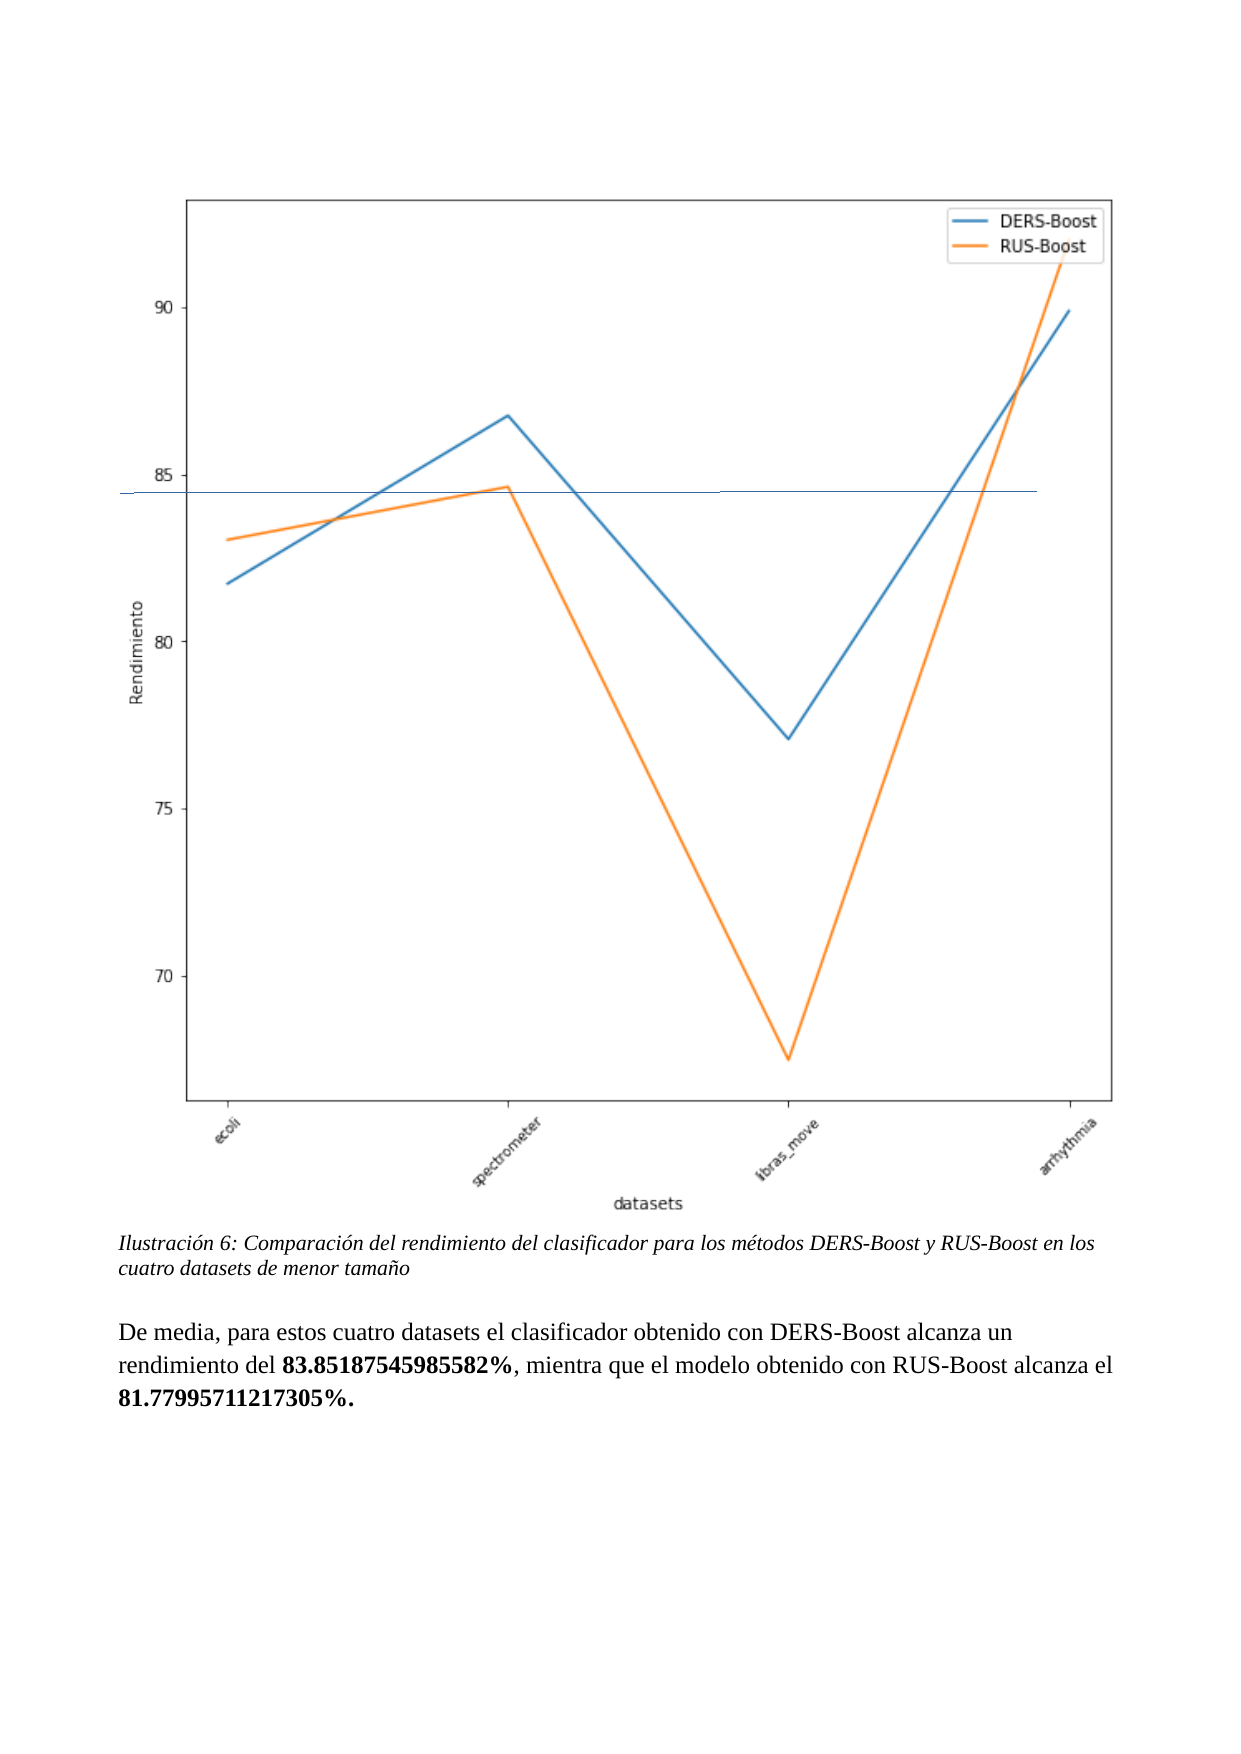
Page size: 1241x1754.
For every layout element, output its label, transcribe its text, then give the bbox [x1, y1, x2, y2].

text Ilustración 6: Comparación del rendimiento del clasificador para los métodos DERS-Boost y RUS-Boost en los cuatro datasets de menor tamaño [118, 1225, 1122, 1280]
text De media, para estos cuatro datasets el clasificador obtenido con DERS-Boost alcanza un rendimiento del 83.85187545985582%, mientra que el modelo obtenido con RUS-Boost alcanza el 81.77995711217305%. [118, 1317, 1122, 1412]
picture [118, 188, 1123, 1225]
